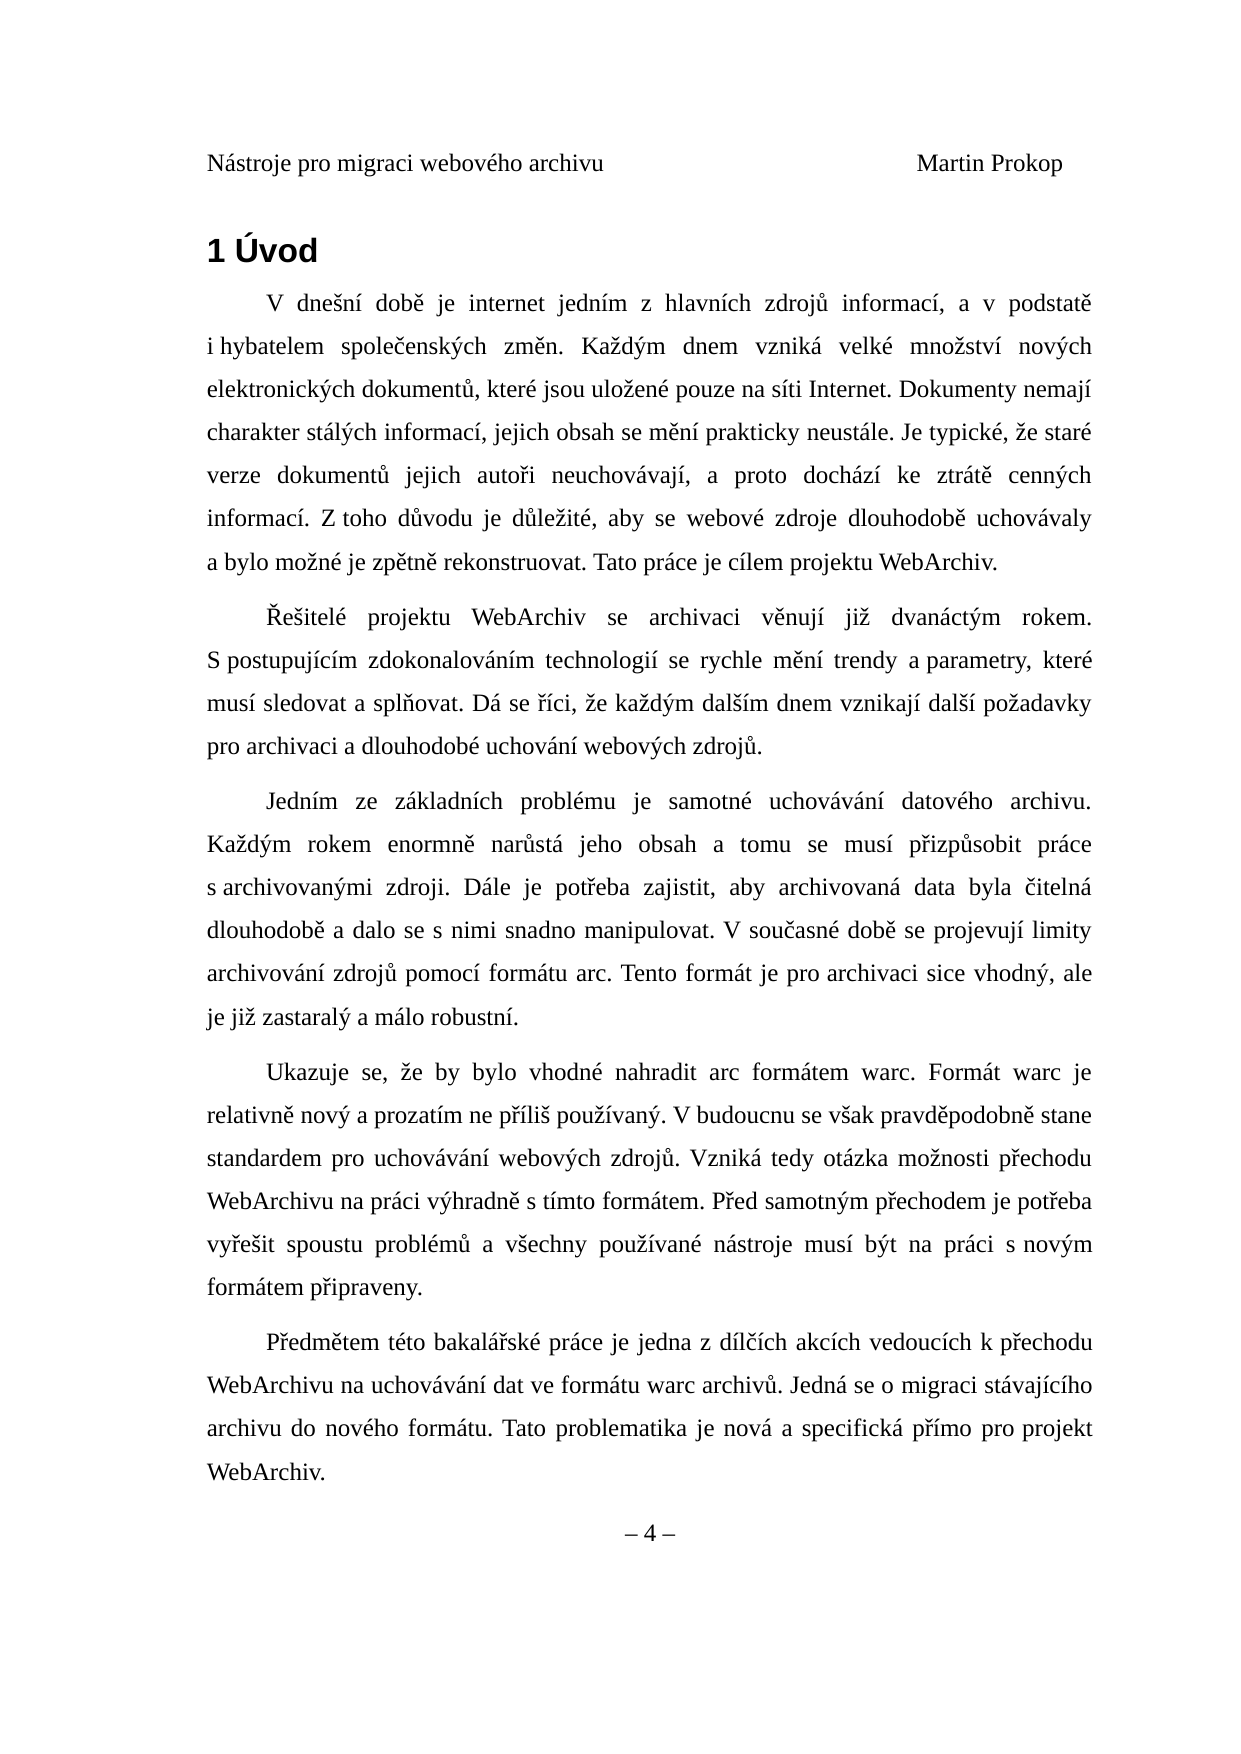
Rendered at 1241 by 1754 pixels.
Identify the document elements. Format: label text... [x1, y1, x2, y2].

text Řešitelé projektu WebArchiv se archivaci věnují již dvanáctým rokem. S postupujícím zdokonalováním technologií se rychle mění trendy a parametry, které musí sledovat a splňovat. Dá se říci, že každým dalším dnem vznikají další požadavky pro archivaci a dlouhodobé uchování webových zdrojů. [207, 602, 1093, 760]
text Jedním ze základních problému je samotné uchovávání datového archivu. Každým rokem enormně narůstá jeho obsah a tomu se musí přizpůsobit práce s archivovanými zdroji. Dále je potřeba zajistit, aby archivovaná data byla čitelná dlouhodobě a dalo se s nimi snadno manipulovat. V současné době se projevují limity archivování zdrojů pomocí formátu arc. Tento formát je pro archivaci sice vhodný, ale je již zastaralý a málo robustní. [207, 786, 1093, 1030]
text Ukazuje se, že by bylo vhodné nahradit arc formátem warc. Formát warc je relativně nový a prozatím ne příliš používaný. V budoucnu se však pravděpodobně stane standardem pro uchovávání webových zdrojů. Vzniká tedy otázka možnosti přechodu WebArchivu na práci výhradně s tímto formátem. Před samotným přechodem je potřeba vyřešit spoustu problémů a všechny používané nástroje musí být na práci s novým formátem připraveny. [207, 1057, 1093, 1301]
text Předmětem této bakalářské práce je jedna z dílčích akcích vedoucích k přechodu WebArchivu na uchovávání dat ve formátu warc archivů. Jedná se o migraci stávajícího archivu do nového formátu. Tato problematika je nová a specifická přímo pro projekt WebArchiv. [207, 1327, 1093, 1485]
text V dnešní době je internet jedním z hlavních zdrojů informací, a v podstatě i hybatelem společenských změn. Každým dnem vzniká velké množství nových elektronických dokumentů, které jsou uložené pouze na síti Internet. Dokumenty nemají charakter stálých informací, jejich obsah se mění prakticky neustále. Je typické, že staré verze dokumentů jejich autoři neuchovávají, a proto dochází ke ztrátě cenných informací. Z toho důvodu je důležité, aby se webové zdroje dlouhodobě uchovávaly a bylo možné je zpětně rekonstruovat. Tato práce je cílem projektu WebArchiv. [207, 288, 1093, 575]
subtitle 1 Úvod [207, 231, 1093, 269]
